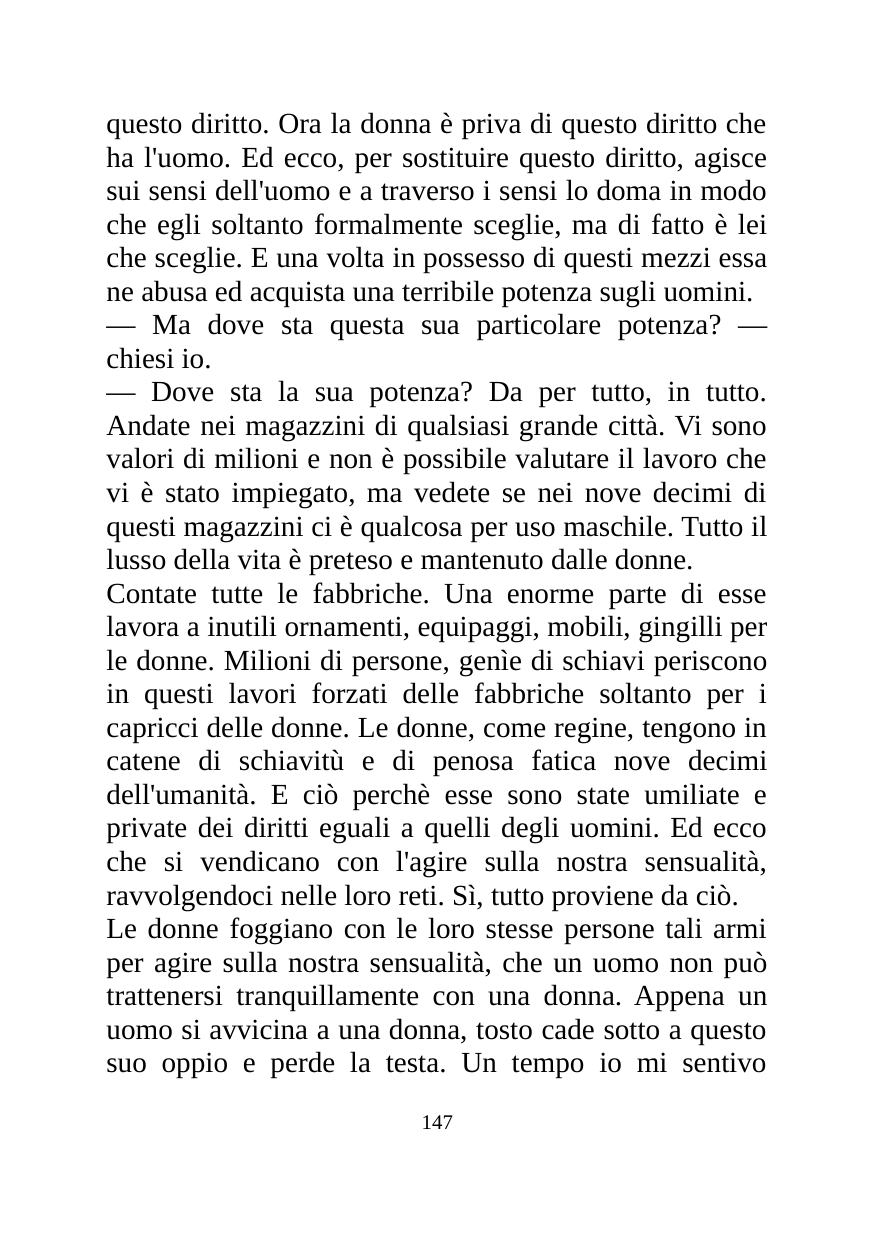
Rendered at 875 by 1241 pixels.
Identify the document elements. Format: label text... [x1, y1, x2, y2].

text — Ma dove sta questa sua particolare potenza? — chiesi io. [106, 307, 768, 374]
text questo diritto. Ora la donna è priva di questo diritto che ha l'uomo. Ed ecco, per sostituire questo diritto, agisce sui sensi dell'uomo e a traverso i sensi lo doma in modo che egli soltanto formalmente sceglie, ma di fatto è lei che sceglie. E una volta in possesso di questi mezzi essa ne abusa ed acquista una terribile potenza sugli uomini. [106, 106, 768, 307]
text Contate tutte le fabbriche. Una enorme parte di esse lavora a inutili ornamenti, equipaggi, mobili, gingilli per le donne. Milioni di persone, genìe di schiavi periscono in questi lavori forzati delle fabbriche soltanto per i capricci delle donne. Le donne, come regine, tengono in catene di schiavitù e di penosa fatica nove decimi dell'umanità. E ciò perchè esse sono state umiliate e private dei diritti eguali a quelli degli uomini. Ed ecco che si vendicano con l'agire sulla nostra sensualità, ravvolgendoci nelle loro reti. Sì, tutto proviene da ciò. [106, 576, 768, 911]
text Le donne foggiano con le loro stesse persone tali armi per agire sulla nostra sensualità, che un uomo non può trattenersi tranquillamente con una donna. Appena un uomo si avvicina a una donna, tosto cade sotto a questo suo oppio e perde la testa. Un tempo io mi sentivo [106, 911, 768, 1079]
text — Dove sta la sua potenza? Da per tutto, in tutto. Andate nei magazzini di qualsiasi grande città. Vi sono valori di milioni e non è possibile valutare il lavoro che vi è stato impiegato, ma vedete se nei nove decimi di questi magazzini ci è qualcosa per uso maschile. Tutto il lusso della vita è preteso e mantenuto dalle donne. [106, 374, 768, 576]
